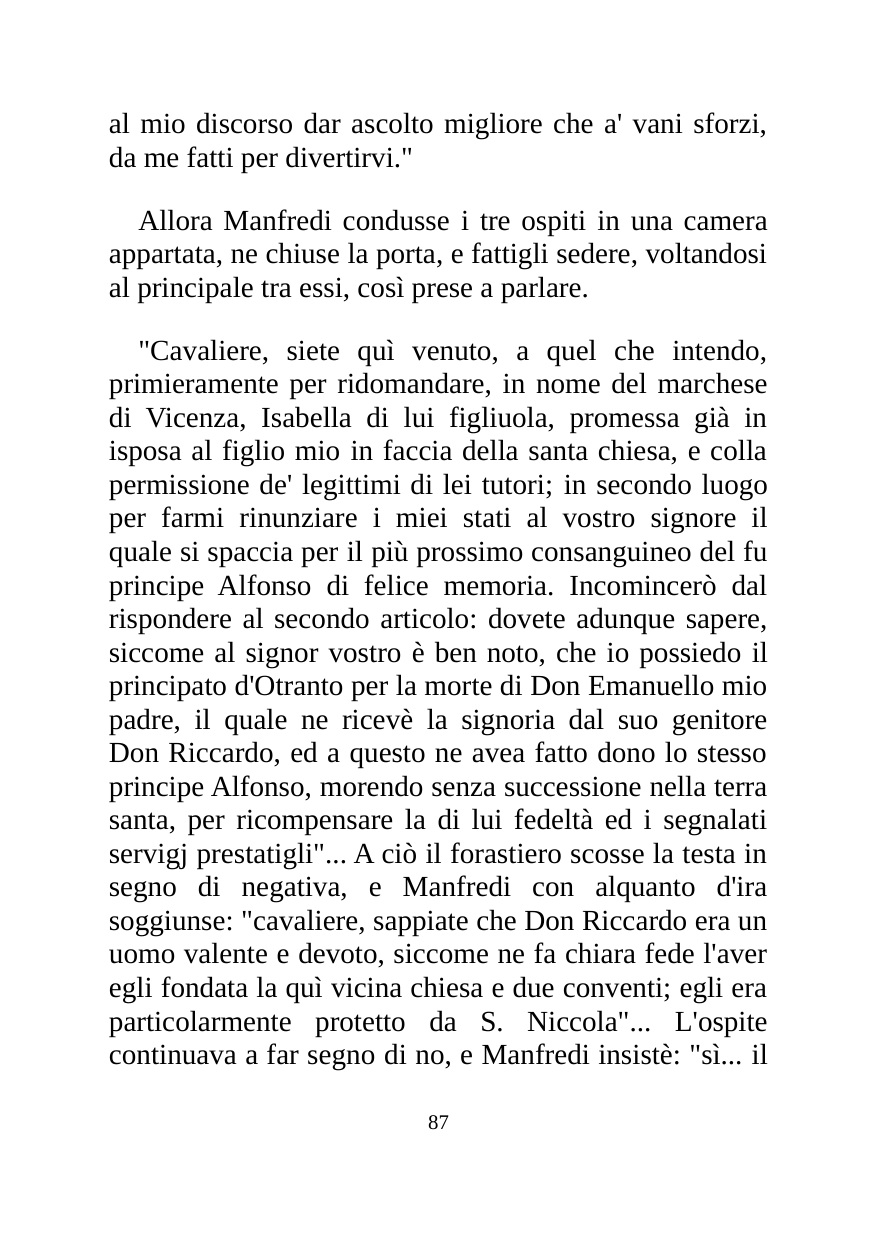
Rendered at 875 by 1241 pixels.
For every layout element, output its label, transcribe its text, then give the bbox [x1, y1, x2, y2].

text Allora Manfredi condusse i tre ospiti in una camera appartata, ne chiuse la porta, e fattigli sedere, voltandosi al principale tra essi, così prese a parlare. [109, 203, 768, 303]
text al mio discorso dar ascolto migliore che a' vani sforzi, da me fatti per divertirvi." [109, 106, 768, 173]
text "Cavaliere, siete quì venuto, a quel che intendo, primieramente per ridomandare, in nome del marchese di Vicenza, Isabella di lui figliuola, promessa già in isposa al figlio mio in faccia della santa chiesa, e colla permissione de' legittimi di lei tutori; in secondo luogo per farmi rinunziare i miei stati al vostro signore il quale si spaccia per il più prossimo consanguineo del fu principe Alfonso di felice memoria. Incomincerò dal rispondere al secondo articolo: dovete adunque sapere, siccome al signor vostro è ben noto, che io possiedo il principato d'Otranto per la morte di Don Emanuello mio padre, il quale ne ricevè la signoria dal suo genitore Don Riccardo, ed a questo ne avea fatto dono lo stesso principe Alfonso, morendo senza successione nella terra santa, per ricompensare la di lui fedeltà ed i segnalati servigj prestatigli"... A ciò il forastiero scosse la testa in segno di negativa, e Manfredi con alquanto d'ira soggiunse: "cavaliere, sappiate che Don Riccardo era un uomo valente e devoto, siccome ne fa chiara fede l'aver egli fondata la quì vicina chiesa e due conventi; egli era particolarmente protetto da S. Niccola"... L'ospite continuava a far segno di no, e Manfredi insistè: "sì... il [109, 333, 768, 1071]
